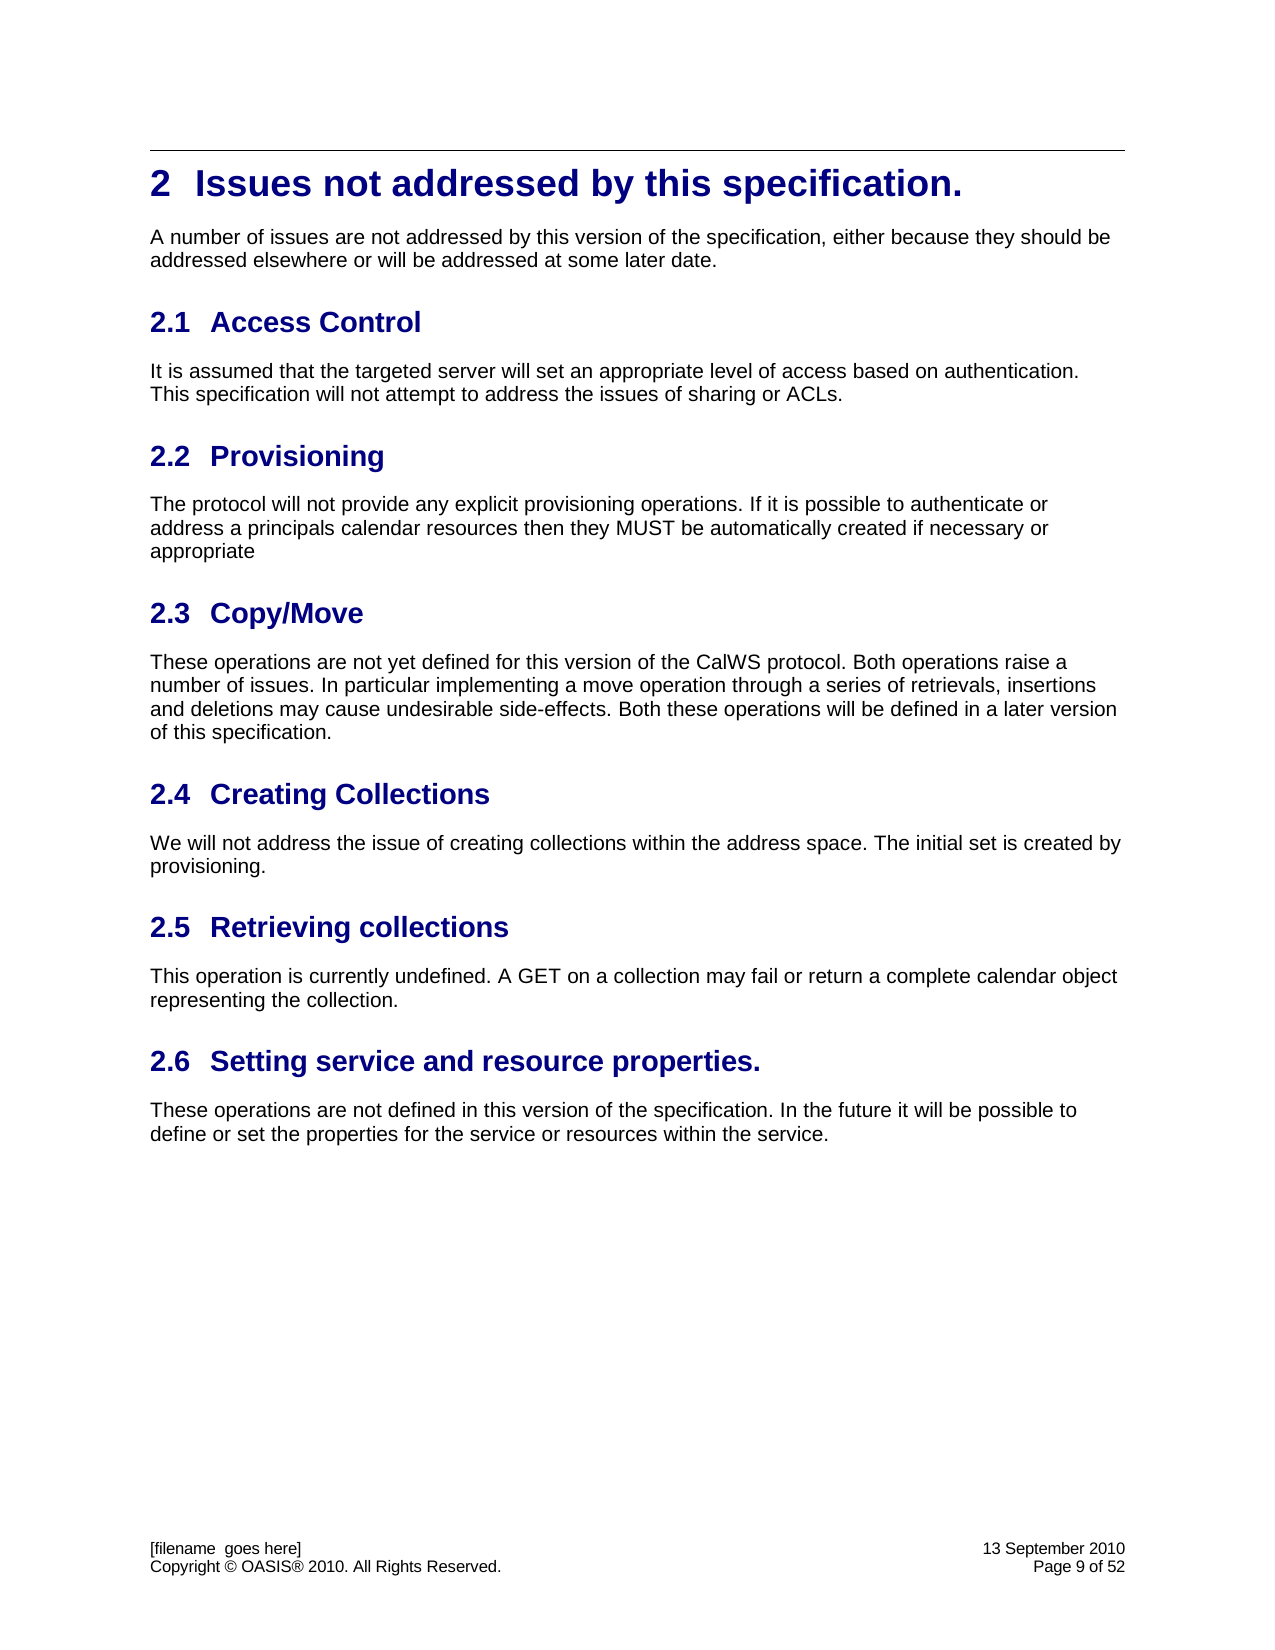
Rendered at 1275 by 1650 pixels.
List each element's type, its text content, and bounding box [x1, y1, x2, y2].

subtitle Access Control [150, 306, 1125, 338]
subtitle Setting service and resource properties. [150, 1045, 1125, 1078]
subtitle Creating Collections [150, 778, 1125, 810]
text A number of issues are not addressed by this version of the specification, either because they should be addressed elsewhere or will be addressed at some later date. [150, 225, 1125, 272]
subtitle Provisioning [150, 439, 1125, 472]
text We will not address the issue of creating collections within the address space. The initial set is created by provisioning. [150, 831, 1125, 878]
text These operations are not defined in this version of the specification. In the future it will be possible to define or set the properties for the service or resources within the service. [150, 1098, 1125, 1146]
subtitle Retrieving collections [150, 911, 1125, 944]
text It is assumed that the targeted server will set an appropriate level of access based on authentication. This specification will not attempt to address the issues of sharing or ACLs. [150, 359, 1125, 406]
subtitle Issues not addressed by this specification. [150, 151, 1125, 204]
text This operation is currently undefined. A GET on a collection may fail or return a complete calendar object representing the collection. [150, 965, 1125, 1012]
text The protocol will not provide any explicit provisioning operations. If it is possible to authenticate or address a principals calendar resources then they MUST be automatically created if necessary or appropriate [150, 493, 1125, 563]
text These operations are not yet defined for this version of the CalWS protocol. Both operations raise a number of issues. In particular implementing a move operation through a series of retrievals, insertions and deletions may cause undesirable side-effects. Both these operations will be defined in a later version of this specification. [150, 650, 1125, 744]
subtitle Copy/Move [150, 597, 1125, 629]
